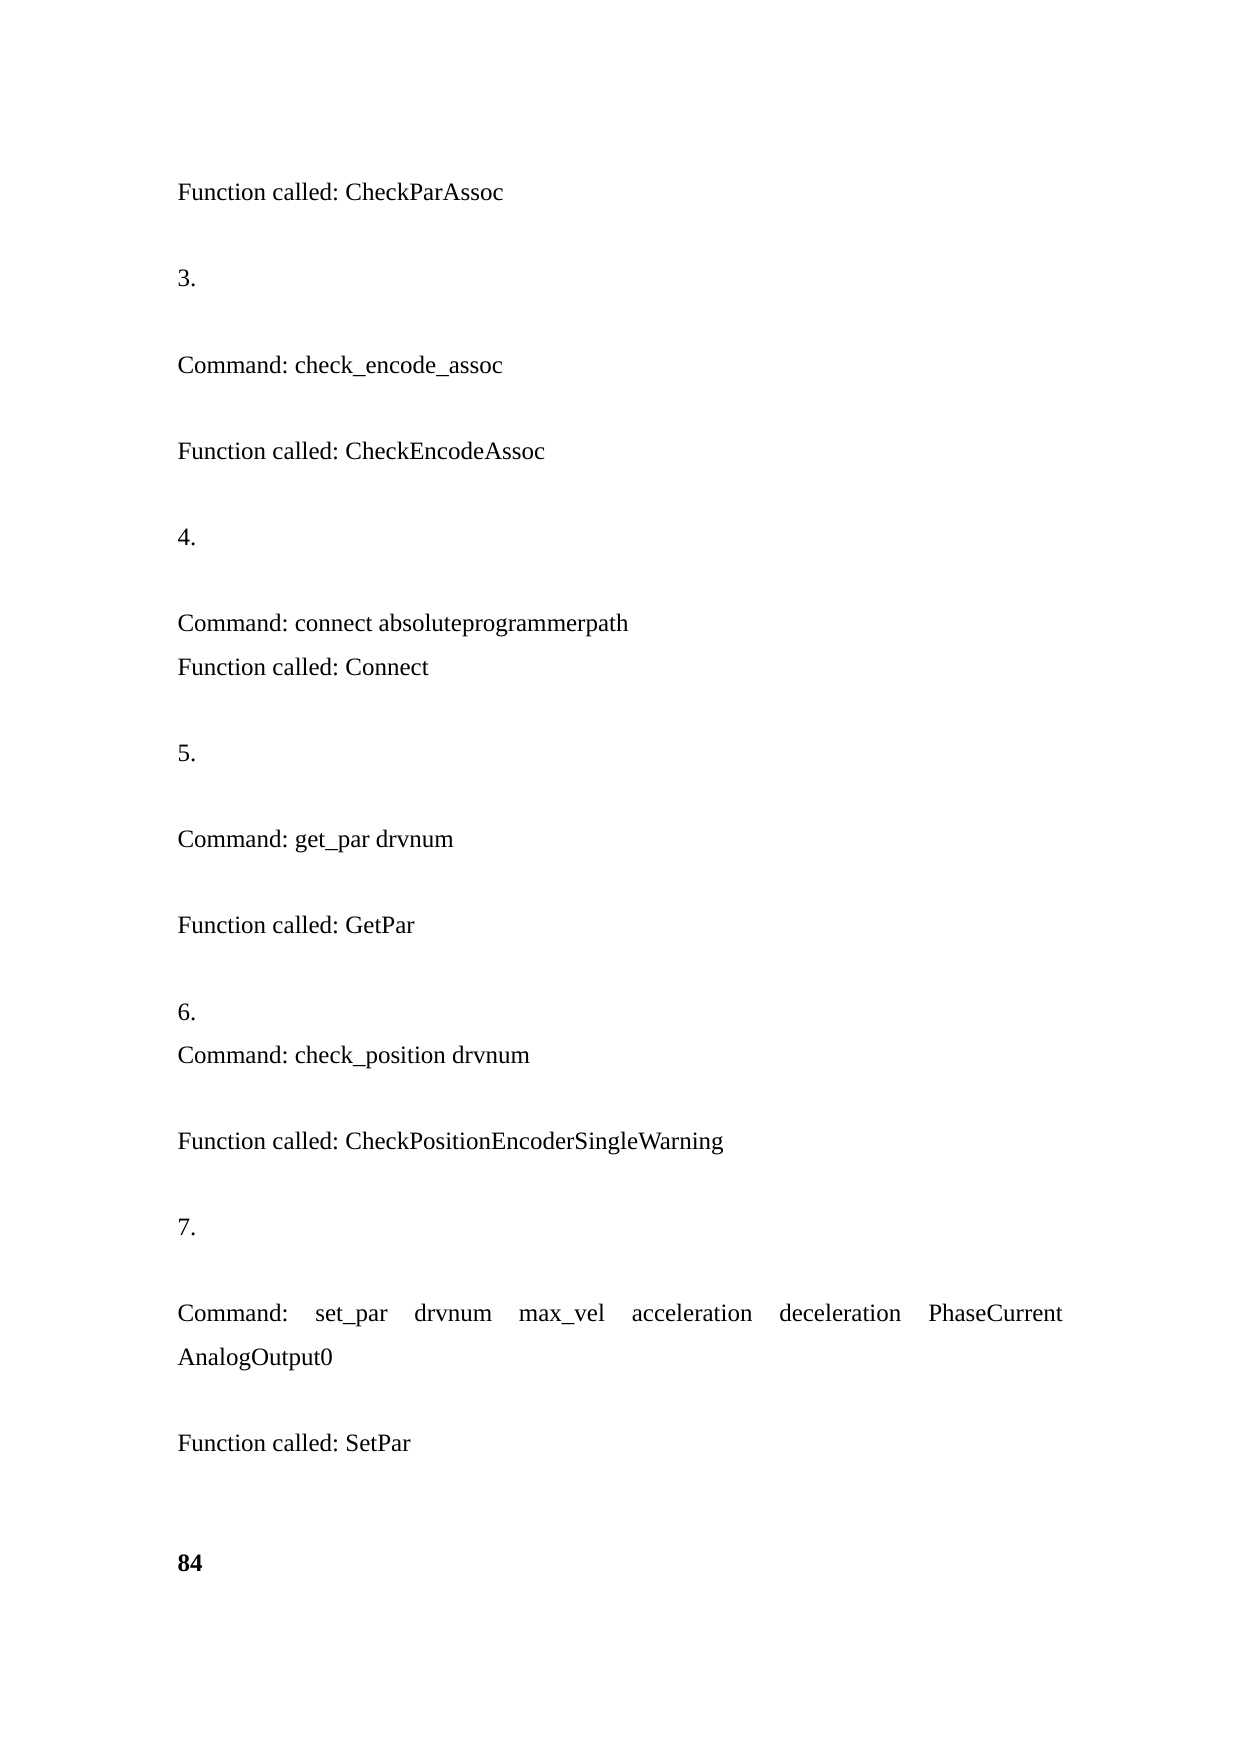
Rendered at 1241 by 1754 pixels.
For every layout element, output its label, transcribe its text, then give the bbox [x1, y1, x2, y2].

text Command: set_par drvnum max_vel acceleration deceleration PhaseCurrent AnalogOutput0 [177, 1298, 1063, 1370]
text 3. [177, 263, 1063, 292]
text 6. [177, 997, 1063, 1025]
text Command: check_position drvnum [177, 1040, 1063, 1068]
text Function called: GetPar [177, 910, 1063, 939]
text Command: connect absoluteprogrammerpath [177, 608, 1063, 637]
text Function called: CheckEncodeAssoc [177, 436, 1063, 465]
text Command: check_encode_assoc [177, 350, 1063, 378]
text Function called: CheckPositionEncoderSingleWarning [177, 1126, 1063, 1155]
text Command: get_par drvnum [177, 824, 1063, 853]
text Function called: CheckParAssoc [177, 177, 1063, 206]
text Function called: Connect [177, 652, 1063, 680]
text 5. [177, 738, 1063, 767]
text 7. [177, 1212, 1063, 1241]
text Function called: SetPar [177, 1428, 1063, 1457]
text 4. [177, 522, 1063, 551]
